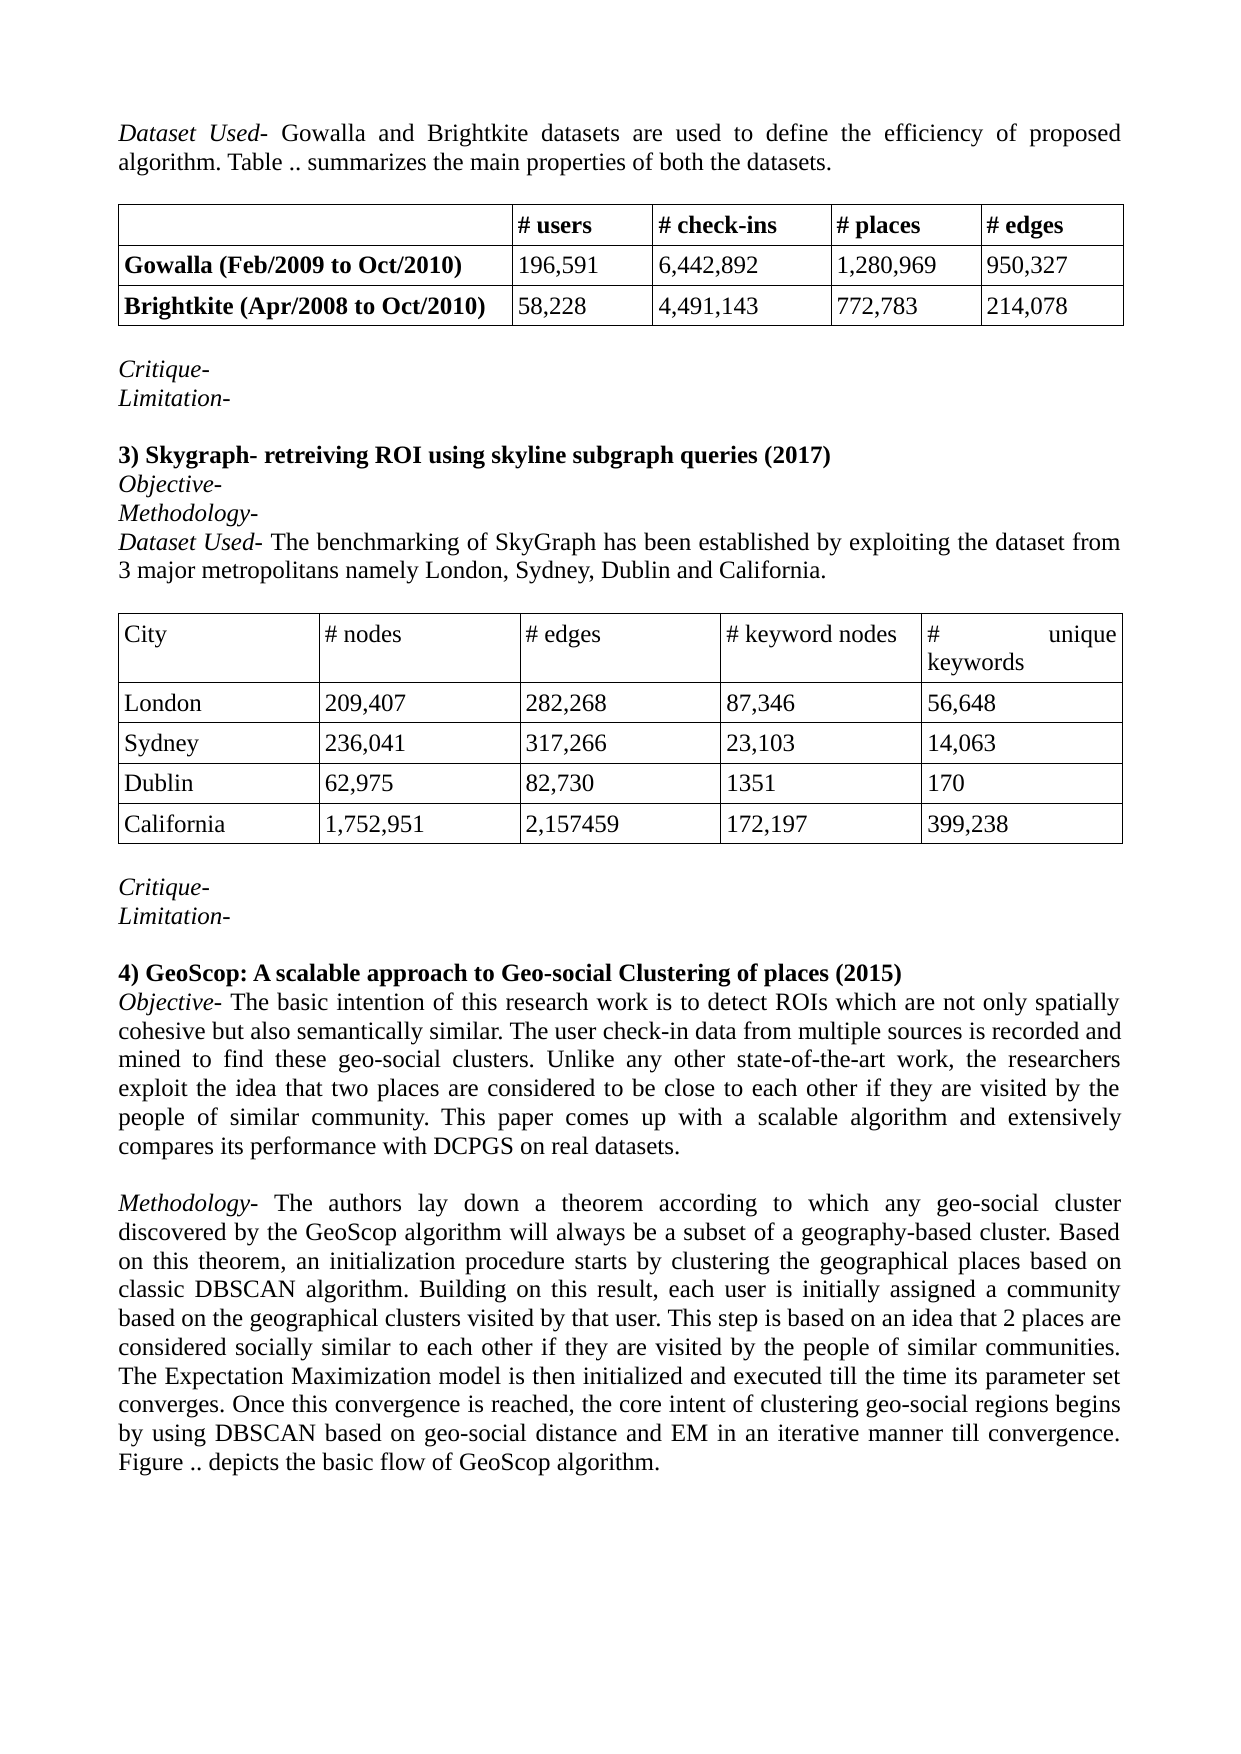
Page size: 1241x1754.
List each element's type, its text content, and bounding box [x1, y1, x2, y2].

table_cell 196,591 [513, 246, 652, 285]
text Methodology- [118, 498, 1122, 527]
table_header # users [513, 205, 652, 245]
table_cell Gowalla (Feb/2009 to Oct/2010) [119, 246, 512, 285]
text Dataset Used- The benchmarking of SkyGraph has been established by exploiting the dataset from 3 major metropolitans namely London, Sydney, Dublin and California. [118, 527, 1122, 584]
text Objective- The basic intention of this research work is to detect ROIs which are not only spatially cohesive but also semantically similar. The user check-in data from multiple sources is recorded and mined to find these geo-social clusters. Unlike any other state-of-the-art work, the researchers exploit the idea that two places are considered to be close to each other if they are visited by the people of similar community. This paper comes up with a scalable algorithm and extensively compares its performance with DCPGS on real datasets. [118, 987, 1122, 1159]
text Objective- [118, 469, 1122, 498]
table_header # places [832, 205, 981, 245]
text Limitation- [118, 383, 1122, 412]
table_cell 6,442,892 [653, 246, 831, 285]
table_cell 317,266 [521, 723, 720, 763]
table_cell 58,228 [513, 286, 652, 325]
table_cell Sydney [119, 723, 319, 763]
table_cell Brightkite (Apr/2008 to Oct/2010) [119, 286, 512, 325]
table_cell 23,103 [721, 723, 921, 763]
text Critique- [118, 354, 1122, 383]
table_cell 56,648 [922, 683, 1122, 722]
text 4) GeoScop: A scalable approach to Geo-social Clustering of places (2015) [118, 958, 1122, 987]
text 3) Skygraph- retreiving ROI using skyline subgraph queries (2017) [118, 440, 1122, 469]
table_cell 1,752,951 [320, 804, 520, 843]
table_header # keyword nodes [721, 614, 921, 682]
text Dataset Used- Gowalla and Brightkite datasets are used to define the efficiency of proposed algorithm. Table .. summarizes the main properties of both the datasets. [118, 118, 1122, 176]
text Critique- [118, 872, 1122, 901]
text Limitation- [118, 901, 1122, 929]
table_cell 170 [922, 764, 1122, 803]
table_cell London [119, 683, 319, 722]
table_cell Dublin [119, 764, 319, 803]
table_cell 772,783 [832, 286, 981, 325]
table_cell 209,407 [320, 683, 520, 722]
table_cell 399,238 [922, 804, 1122, 843]
table_header # nodes [320, 614, 520, 682]
table_cell 214,078 [982, 286, 1123, 325]
text Methodology- The authors lay down a theorem according to which any geo-social cluster discovered by the GeoScop algorithm will always be a subset of a geography-based cluster. Based on this theorem, an initialization procedure starts by clustering the geographical places based on classic DBSCAN algorithm. Building on this result, each user is initially assigned a community based on the geographical clusters visited by that user. This step is based on an idea that 2 places are considered socially similar to each other if they are visited by the people of similar communities. The Expectation Maximization model is then initialized and executed till the time its parameter set converges. Once this convergence is reached, the core intent of clustering geo-social regions begins by using DBSCAN based on geo-social distance and EM in an iterative manner till convergence. Figure .. depicts the basic flow of GeoScop algorithm. [118, 1188, 1122, 1476]
table_header # edges [521, 614, 720, 682]
table_header # edges [982, 205, 1123, 245]
table_header City [119, 614, 319, 682]
table_cell 950,327 [982, 246, 1123, 285]
table_cell California [119, 804, 319, 843]
table_cell 14,063 [922, 723, 1122, 763]
table_cell 2,157459 [521, 804, 720, 843]
table_cell 1351 [721, 764, 921, 803]
table_cell 172,197 [721, 804, 921, 843]
table_cell 1,280,969 [832, 246, 981, 285]
table_header # unique keywords [922, 614, 1122, 682]
table_cell 236,041 [320, 723, 520, 763]
table_cell 87,346 [721, 683, 921, 722]
table_cell 82,730 [521, 764, 720, 803]
table_cell 282,268 [521, 683, 720, 722]
table_cell 4,491,143 [653, 286, 831, 325]
table_header [119, 205, 512, 245]
table_header # check-ins [653, 205, 831, 245]
table_cell 62,975 [320, 764, 520, 803]
